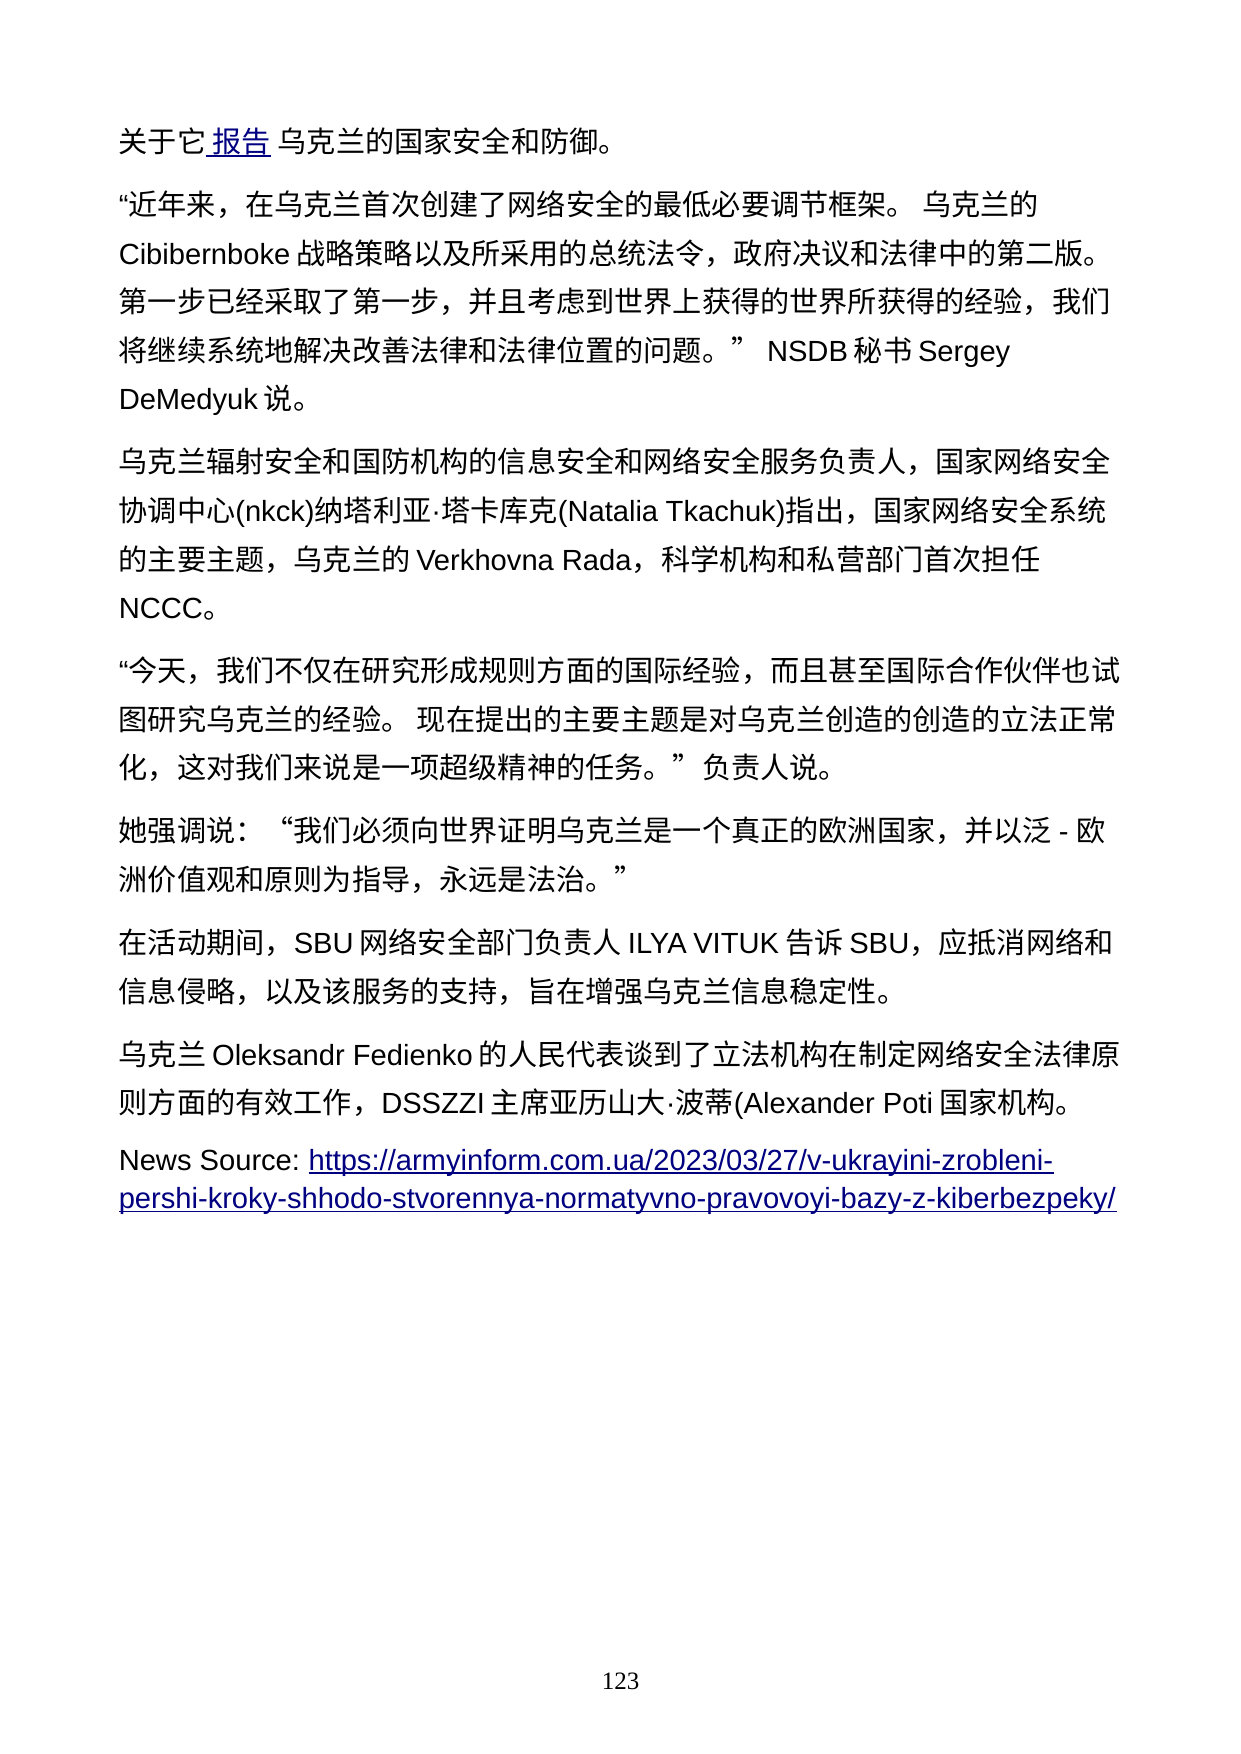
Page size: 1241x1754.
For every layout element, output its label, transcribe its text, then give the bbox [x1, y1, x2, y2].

text 在活动期间，SBU网络安全部门负责人ILYA VITUK告诉SBU，应抵消网络和信息侵略，以及该服务的支持，旨在增强乌克兰信息稳定性。 [118, 919, 1122, 1010]
text 乌克兰辐射安全和国防机构的信息安全和网络安全服务负责人，国家网络安全协调中心(nkck)纳塔利亚·塔卡库克(Natalia Tkachuk)指出，国家网络安全系统的主要主题，乌克兰的Verkhovna Rada，科学机构和私营部门首次担任NCCC。 [118, 439, 1122, 627]
text 乌克兰Oleksandr Fedienko的人民代表谈到了立法机构在制定网络安全法律原则方面的有效工作，DSSZZI主席亚历山大·波蒂(Alexander Poti国家机构。 [118, 1031, 1122, 1122]
text News Source: https://armyinform.com.ua/2023/03/27/v-ukrayini-zrobleni-pershi-kroky-shhodo-stvorennya-normatyvno-pravovoyi-bazy-z-kiberbezpeky/ [118, 1143, 1122, 1215]
text “近年来，在乌克兰首次创建了网络安全的最低必要调节框架。 乌克兰的Cibibernboke战略策略以及所采用的总统法令，政府决议和法律中的第二版。 第一步已经采取了第一步，并且考虑到世界上获得的世界所获得的经验，我们将继续系统地解决改善法律和法律位置的问题。” NSDB秘书Sergey DeMedyuk说。 [118, 182, 1122, 418]
text 她强调说：“我们必须向世界证明乌克兰是一个真正的欧洲国家，并以泛 - 欧洲价值观和原则为指导，永远是法治。” [118, 808, 1122, 899]
text 关于它 报告 乌克兰的国家安全和防御。 [118, 118, 1122, 161]
text “今天，我们不仅在研究形成规则方面的国际经验，而且甚至国际合作伙伴也试图研究乌克兰的经验。 现在提出的主要主题是对乌克兰创造的创造的立法正常化，这对我们来说是一项超级精神的任务。”负责人说。 [118, 648, 1122, 787]
